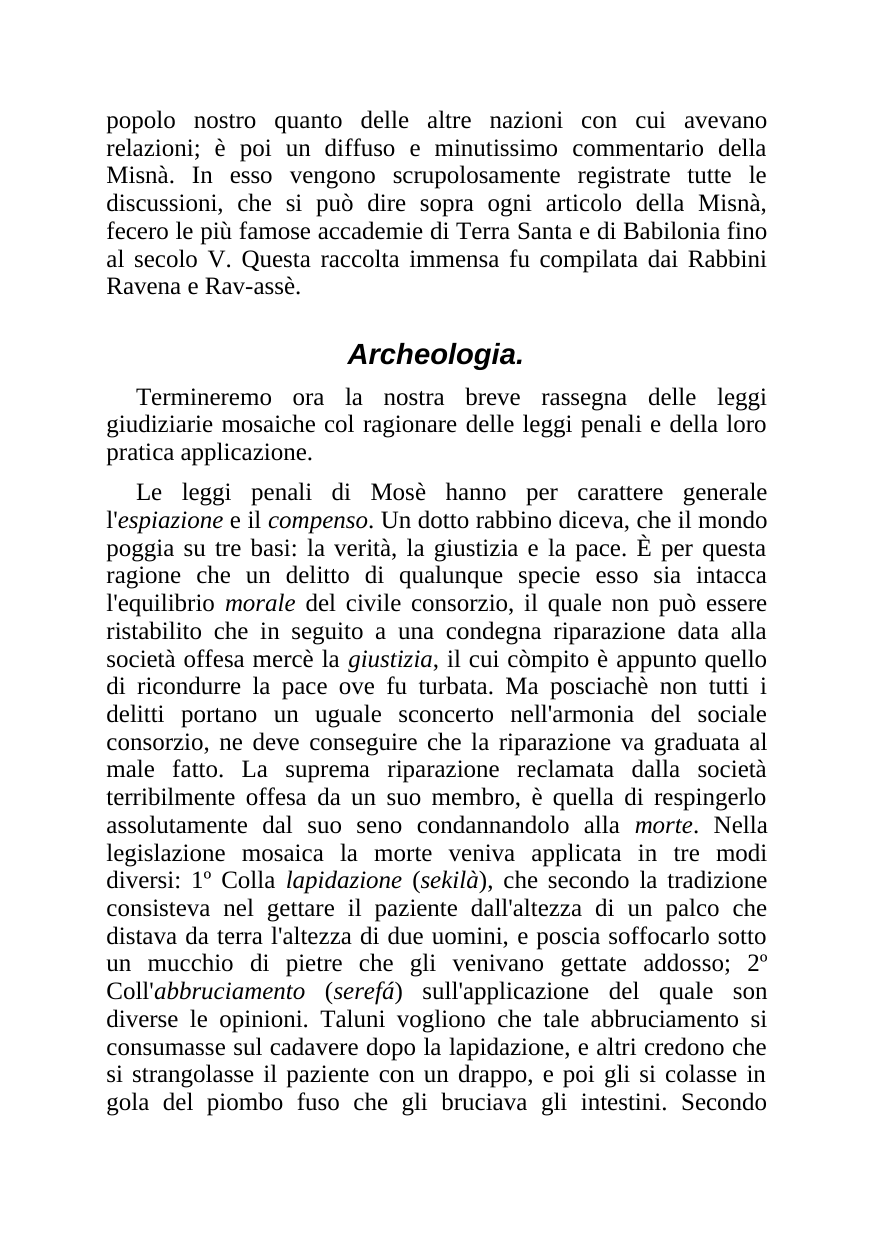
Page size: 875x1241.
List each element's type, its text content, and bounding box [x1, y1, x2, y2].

subtitle Archeologia. [106, 338, 768, 370]
text Termineremo ora la nostra breve rassegna delle leggi giudiziarie mosaiche col ragionare delle leggi penali e della loro pratica applicazione. [106, 383, 768, 466]
text popolo nostro quanto delle altre nazioni con cui avevano relazioni; è poi un diffuso e minutissimo commentario della Misnà. In esso vengono scrupolosamente registrate tutte le discussioni, che si può dire sopra ogni articolo della Misnà, fecero le più famose accademie di Terra Santa e di Babilonia fino al secolo V. Questa raccolta immensa fu compilata dai Rabbini Ravena e Rav-assè. [106, 106, 768, 300]
text Le leggi penali di Mosè hanno per carattere generale l'espiazione e il compenso. Un dotto rabbino diceva, che il mondo poggia su tre basi: la verità, la giustizia e la pace. È per questa ragione che un delitto di qualunque specie esso sia intacca l'equilibrio morale del civile consorzio, il quale non può essere ristabilito che in seguito a una condegna riparazione data alla società offesa mercè la giustizia, il cui còmpito è appunto quello di ricondurre la pace ove fu turbata. Ma posciachè non tutti i delitti portano un uguale sconcerto nell'armonia del sociale consorzio, ne deve conseguire che la riparazione va graduata al male fatto. La suprema riparazione reclamata dalla società terribilmente offesa da un suo membro, è quella di respingerlo assolutamente dal suo seno condannandolo alla morte. Nella legislazione mosaica la morte veniva applicata in tre modi diversi: 1º Colla lapidazione (sekilà), che secondo la tradizione consisteva nel gettare il paziente dall'altezza di un palco che distava da terra l'altezza di due uomini, e poscia soffocarlo sotto un mucchio di pietre che gli venivano gettate addosso; 2º Coll'abbruciamento (serefá) sull'applicazione del quale son diverse le opinioni. Taluni vogliono che tale abbruciamento si consumasse sul cadavere dopo la lapidazione, e altri credono che si strangolasse il paziente con un drappo, e poi gli si colasse in gola del piombo fuso che gli bruciava gli intestini. Secondo [106, 478, 768, 1116]
